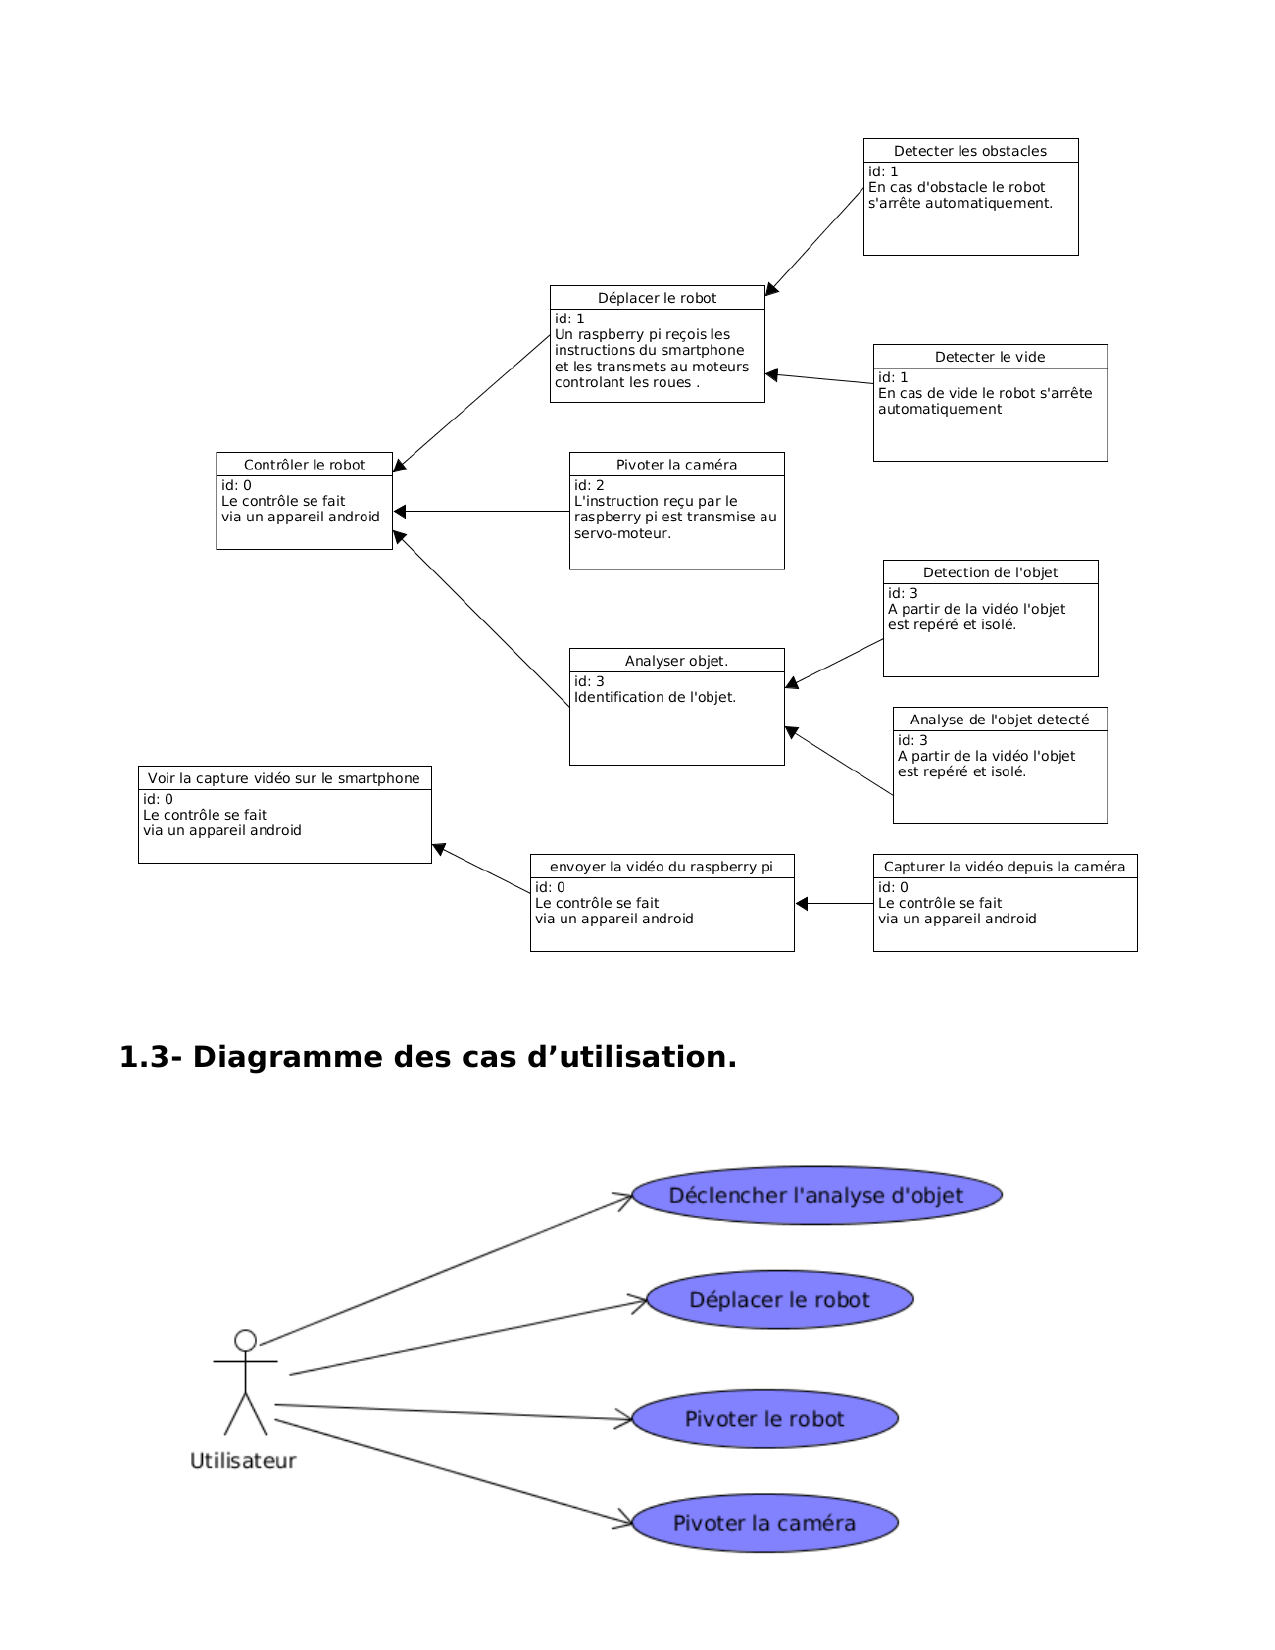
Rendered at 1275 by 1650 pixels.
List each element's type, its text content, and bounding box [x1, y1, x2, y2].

picture [141, 1136, 1033, 1583]
picture [118, 118, 1157, 971]
subtitle 1.3- Diagramme des cas d’utilisation. [118, 1041, 1157, 1075]
